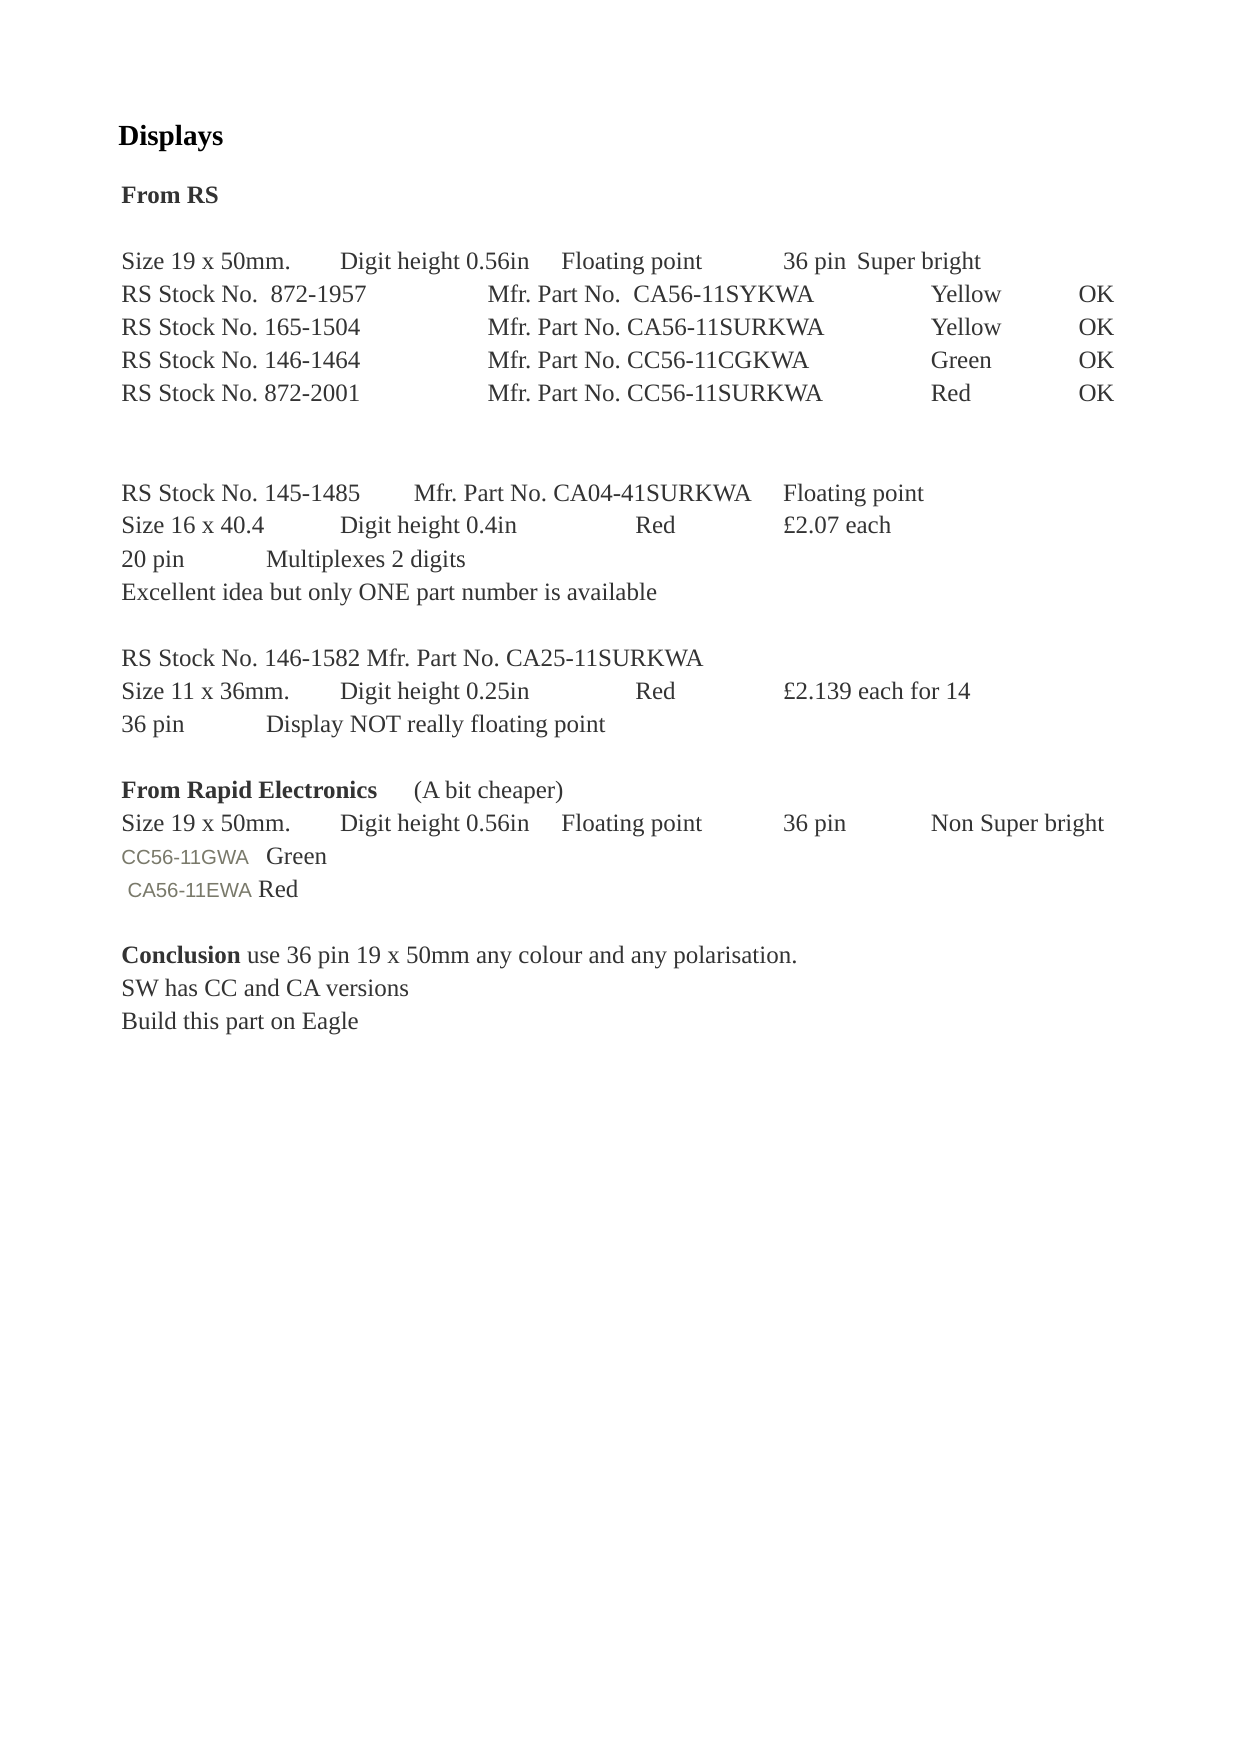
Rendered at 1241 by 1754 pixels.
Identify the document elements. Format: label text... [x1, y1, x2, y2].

list Size 19 x 50mm. Digit height 0.56in Floating point 36 pin Non Super bright [119, 808, 1122, 837]
text Conclusion use 36 pin 19 x 50mm any colour and any polarisation. [119, 940, 1122, 969]
text From Rapid Electronics (A bit cheaper) [119, 775, 1122, 803]
text RS Stock No. 872-1957 Mfr. Part No. CA56-11SYKWA Yellow OK [119, 279, 1122, 308]
list RS Stock No. 146-1582 Mfr. Part No. CA25-11SURKWA [119, 643, 1122, 671]
text Excellent idea but only ONE part number is available [119, 577, 1122, 605]
text SW has CC and CA versions [119, 973, 1122, 1002]
list From RS [119, 180, 1122, 209]
text 20 pin Multiplexes 2 digits [119, 544, 1122, 572]
text RS Stock No. 145-1485 Mfr. Part No. CA04-41SURKWA Floating point [119, 478, 1122, 506]
list Size 19 x 50mm. Digit height 0.56in Floating point 36 pin Super bright [119, 246, 1122, 275]
text RS Stock No. 872-2001 Mfr. Part No. CC56-11SURKWA Red OK [119, 378, 1122, 407]
text CC56-11GWA Green [119, 841, 1122, 869]
text Build this part on Eagle [119, 1006, 1122, 1035]
text Size 16 x 40.4 Digit height 0.4in Red £2.07 each [119, 511, 1122, 539]
text Displays [118, 118, 1122, 152]
text RS Stock No. 146-1464 Mfr. Part No. CC56-11CGKWA Green OK [119, 346, 1122, 374]
text RS Stock No. 165-1504 Mfr. Part No. CA56-11SURKWA Yellow OK [119, 312, 1122, 341]
list 36 pin Display NOT really floating point [119, 709, 1122, 737]
text CA56-11EWA Red [119, 874, 1122, 903]
list Size 11 x 36mm. Digit height 0.25in Red £2.139 each for 14 [119, 676, 1122, 704]
